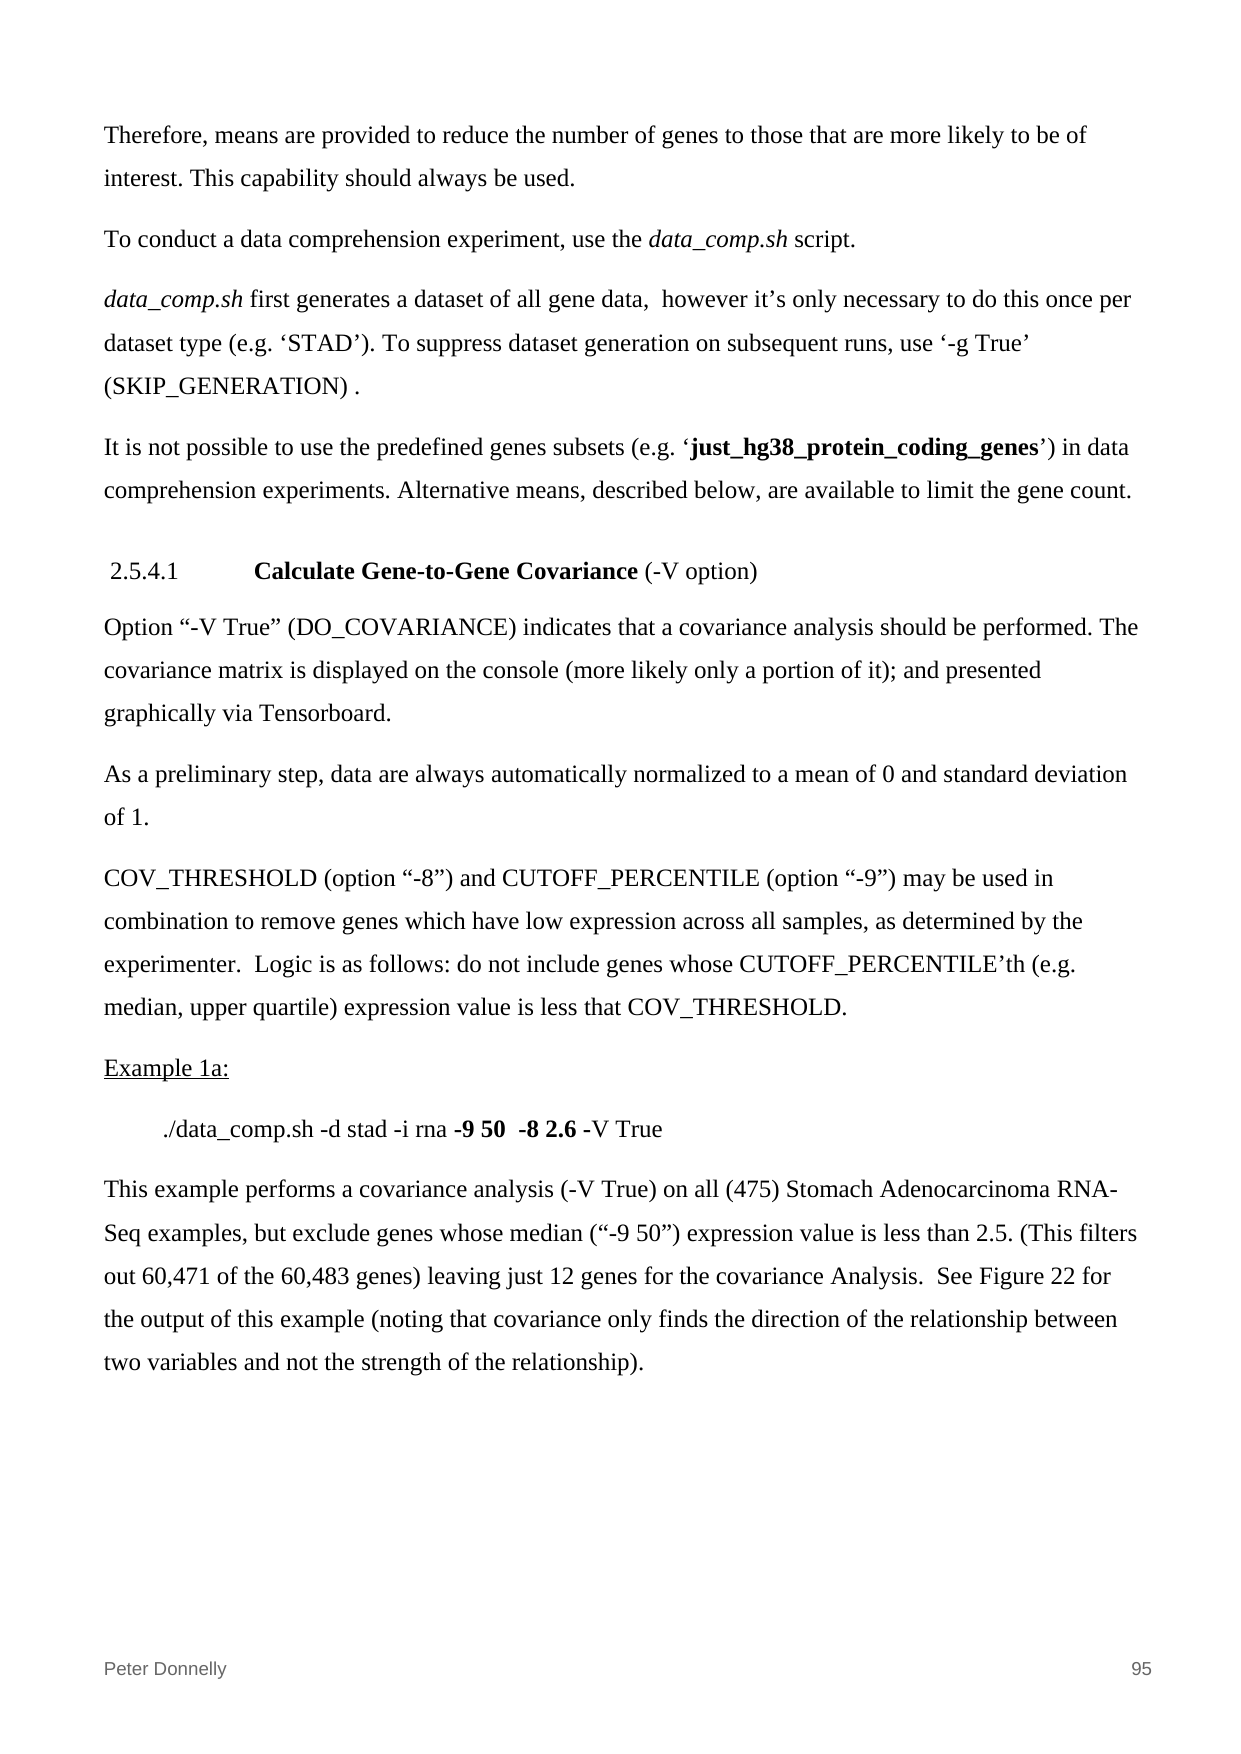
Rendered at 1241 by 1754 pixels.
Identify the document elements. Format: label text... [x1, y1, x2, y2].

text COV_THRESHOLD (option “-8”) and CUTOFF_PERCENTILE (option “-9”) may be used in combination to remove genes which have low expression across all samples, as determined by the experimenter. Logic is as follows: do not include genes whose CUTOFF_PERCENTILE’th (e.g. median, upper quartile) expression value is less that COV_THRESHOLD. [103, 863, 1146, 1021]
text data_comp.sh first generates a dataset of all gene data, however it’s only necessary to do this once per dataset type (e.g. ‘STAD’). To suppress dataset generation on subsequent runs, use ‘-g True’ (SKIP_GENERATION) . [103, 284, 1146, 399]
text ./data_comp.sh -d stad -i rna -9 50 -8 2.6 -V True [162, 1114, 1146, 1142]
text This example performs a covariance analysis (-V True) on all (475) Stomach Adenocarcinoma RNA-Seq examples, but exclude genes whose median (“-9 50”) expression value is less than 2.5. (This filters out 60,471 of the 60,483 genes) leaving just 12 genes for the covariance Analysis. See Figure 22 for the output of this example (noting that covariance only finds the direction of the relationship between two variables and not the strength of the relationship). [103, 1174, 1146, 1376]
text Option “-V True” (DO_COVARIANCE) indicates that a covariance analysis should be performed. The covariance matrix is displayed on the console (more likely only a portion of it); and presented graphically via Tensorboard. [103, 612, 1146, 727]
text Therefore, means are provided to reduce the number of genes to those that are more likely to be of interest. This capability should always be used. [103, 120, 1146, 192]
text It is not possible to use the predefined genes subsets (e.g. ‘just_hg38_protein_coding_genes’) in data comprehension experiments. Alternative means, described below, are available to limit the gene count. [103, 432, 1146, 503]
text Example 1a: [103, 1053, 1146, 1082]
text As a preliminary step, data are always automatically normalized to a mean of 0 and standard deviation of 1. [103, 759, 1146, 831]
subtitle Calculate Gene-to-Gene Covariance (-V option) [103, 556, 1146, 585]
text To conduct a data comprehension experiment, use the data_comp.sh script. [103, 224, 1146, 252]
